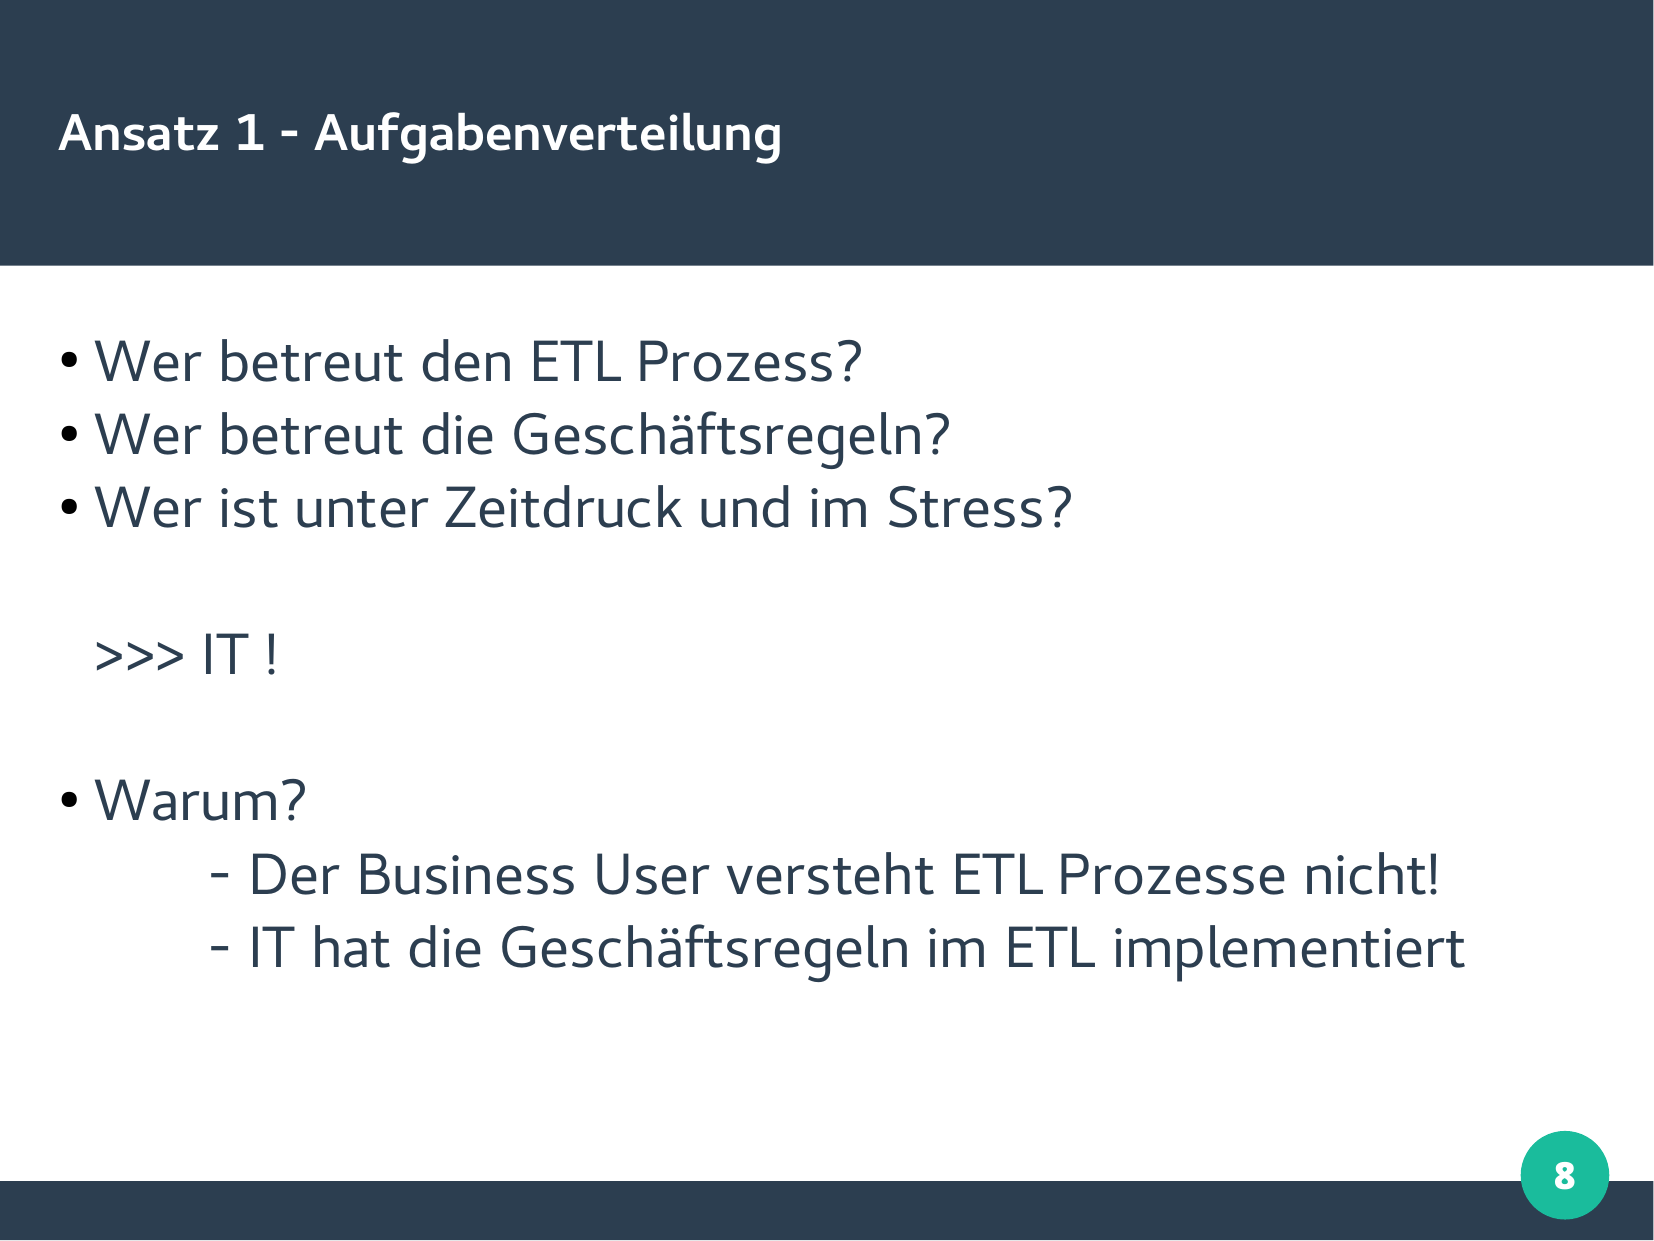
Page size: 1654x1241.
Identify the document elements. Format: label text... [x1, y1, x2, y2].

title Ansatz 1 - Aufgabenverteilung [59, 59, 1595, 207]
subtitle Wer betreut den ETL Prozess? Wer betreut die Geschäftsregeln? Wer ist unter Zeitdruck und im Stress? >>> IT ! Warum? - Der Business User versteht ETL Prozesse nicht! - IT hat die Geschäftsregeln im ETL implementiert [59, 324, 1565, 1126]
